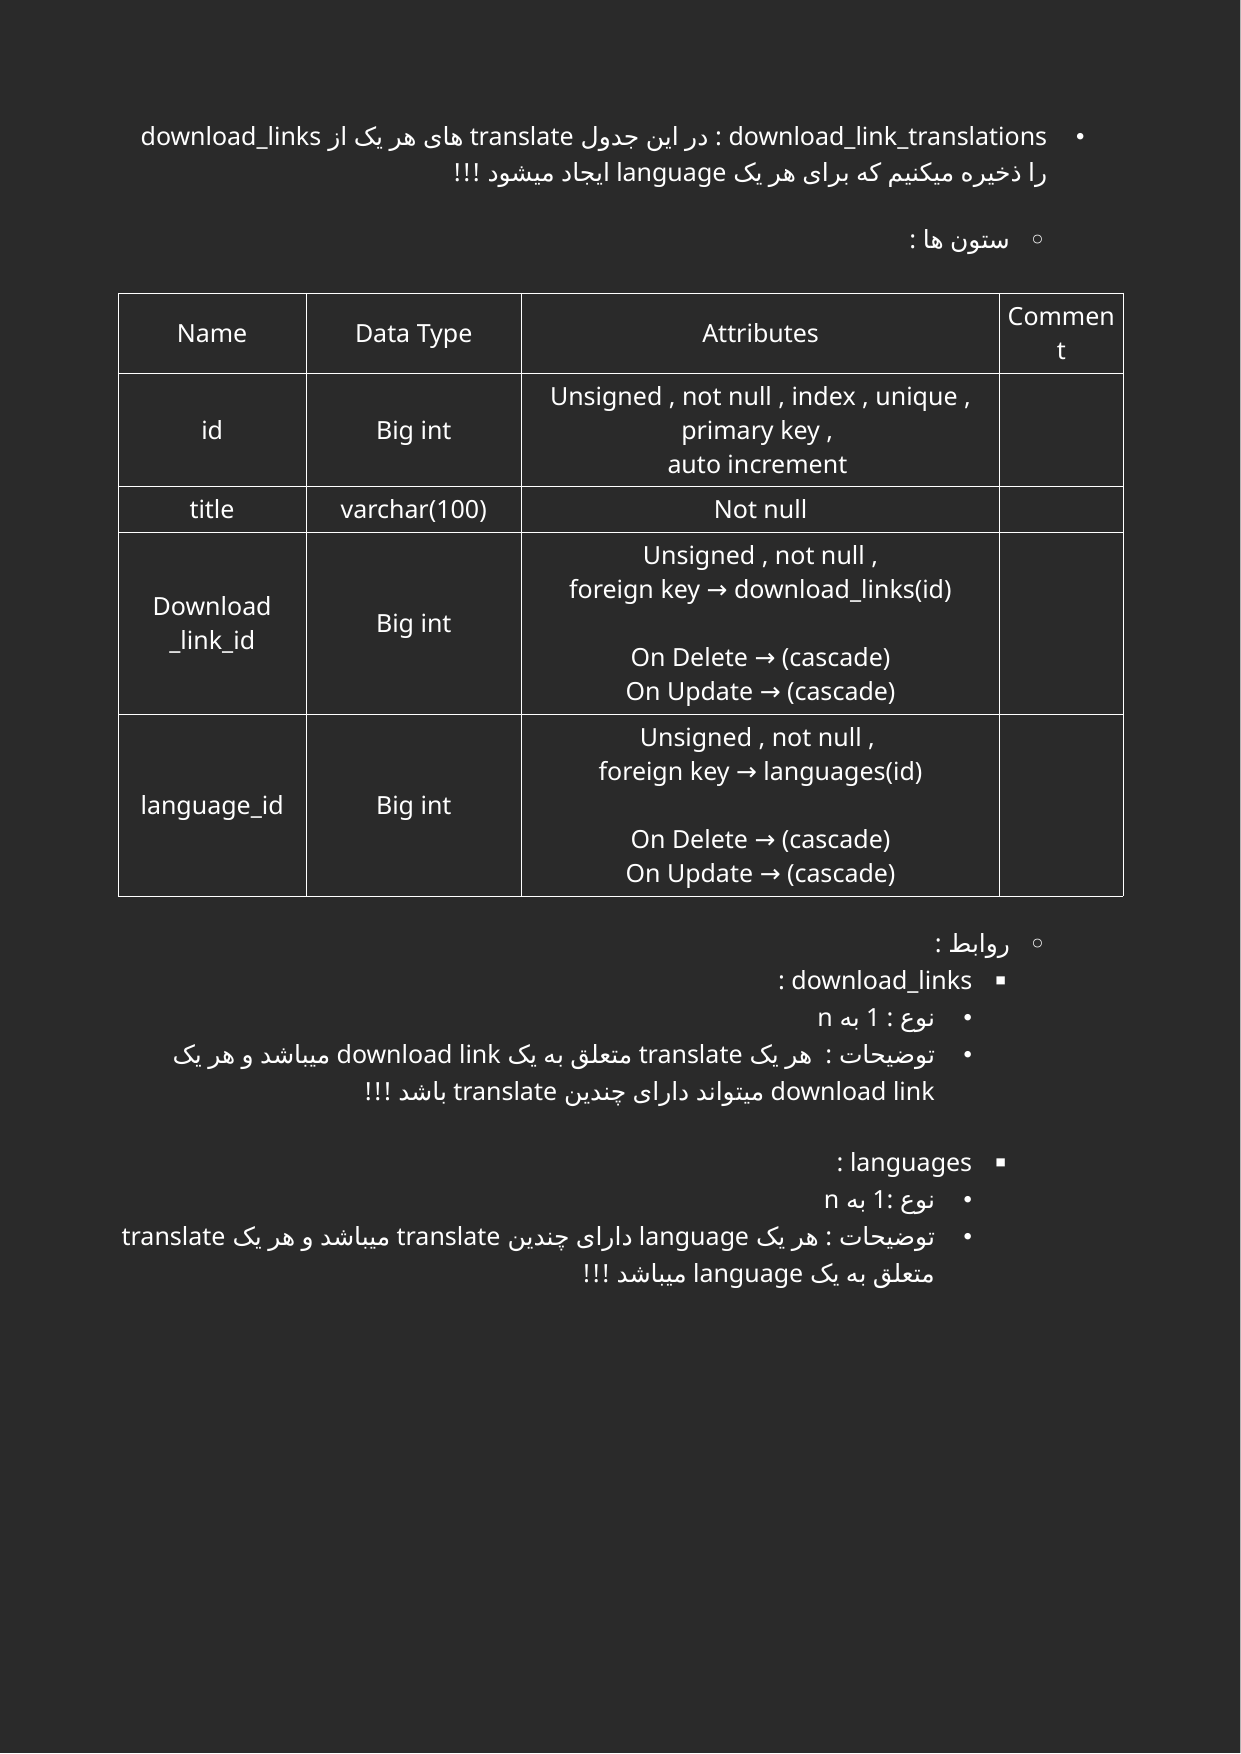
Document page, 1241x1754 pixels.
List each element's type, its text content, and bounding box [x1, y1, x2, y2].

table_cell varchar(100) [307, 487, 521, 532]
table_cell Unsigned , not null , foreign key → languages(id) On Delete → (cascade) On Update → (cascade) [522, 715, 999, 896]
list download_links : [118, 962, 1010, 999]
table_cell [1000, 715, 1123, 896]
table_cell [1000, 533, 1123, 714]
table_cell Unsigned , not null , index , unique , primary key , auto increment [522, 374, 999, 486]
table_cell Big int [307, 374, 521, 486]
list توضیحات : هر یک translate متعلق به یک download link میباشد و هر یک download link میتواند دارای چندین translate باشد !!! [118, 1036, 972, 1110]
table_cell id [119, 374, 306, 486]
table_cell Unsigned , not null , foreign key → download_links(id) On Delete → (cascade) On Update → (cascade) [522, 533, 999, 714]
table_cell [1000, 487, 1123, 532]
table_header Comment [1000, 294, 1123, 372]
list نوع : 1 به n [118, 999, 972, 1036]
list languages : [118, 1144, 1010, 1181]
table_cell Not null [522, 487, 999, 532]
table_header Data Type [307, 294, 521, 372]
list نوع :‌1 به n [118, 1181, 972, 1218]
table_cell title [119, 487, 306, 532]
table_cell language_id [119, 715, 306, 896]
list روابط :‌ [118, 930, 1047, 962]
table_header Name [119, 294, 306, 372]
table_cell [1000, 374, 1123, 486]
table_header Attributes [522, 294, 999, 372]
table_cell Big int [307, 715, 521, 896]
table_cell Download _link_id [119, 533, 306, 714]
list توضیحات :‌ هر یک language دارای چندین translate میباشد و هر یک translate متعلق به یک language میباشد !!! [118, 1218, 972, 1292]
list download_link_translations : در این جدول translate های هر یک از download_links را ذخیره میکنیم که برای هر یک language ایجاد میشود !!! [118, 118, 1085, 192]
table_cell Big int [307, 533, 521, 714]
list ستون ها :‌ [118, 226, 1047, 259]
